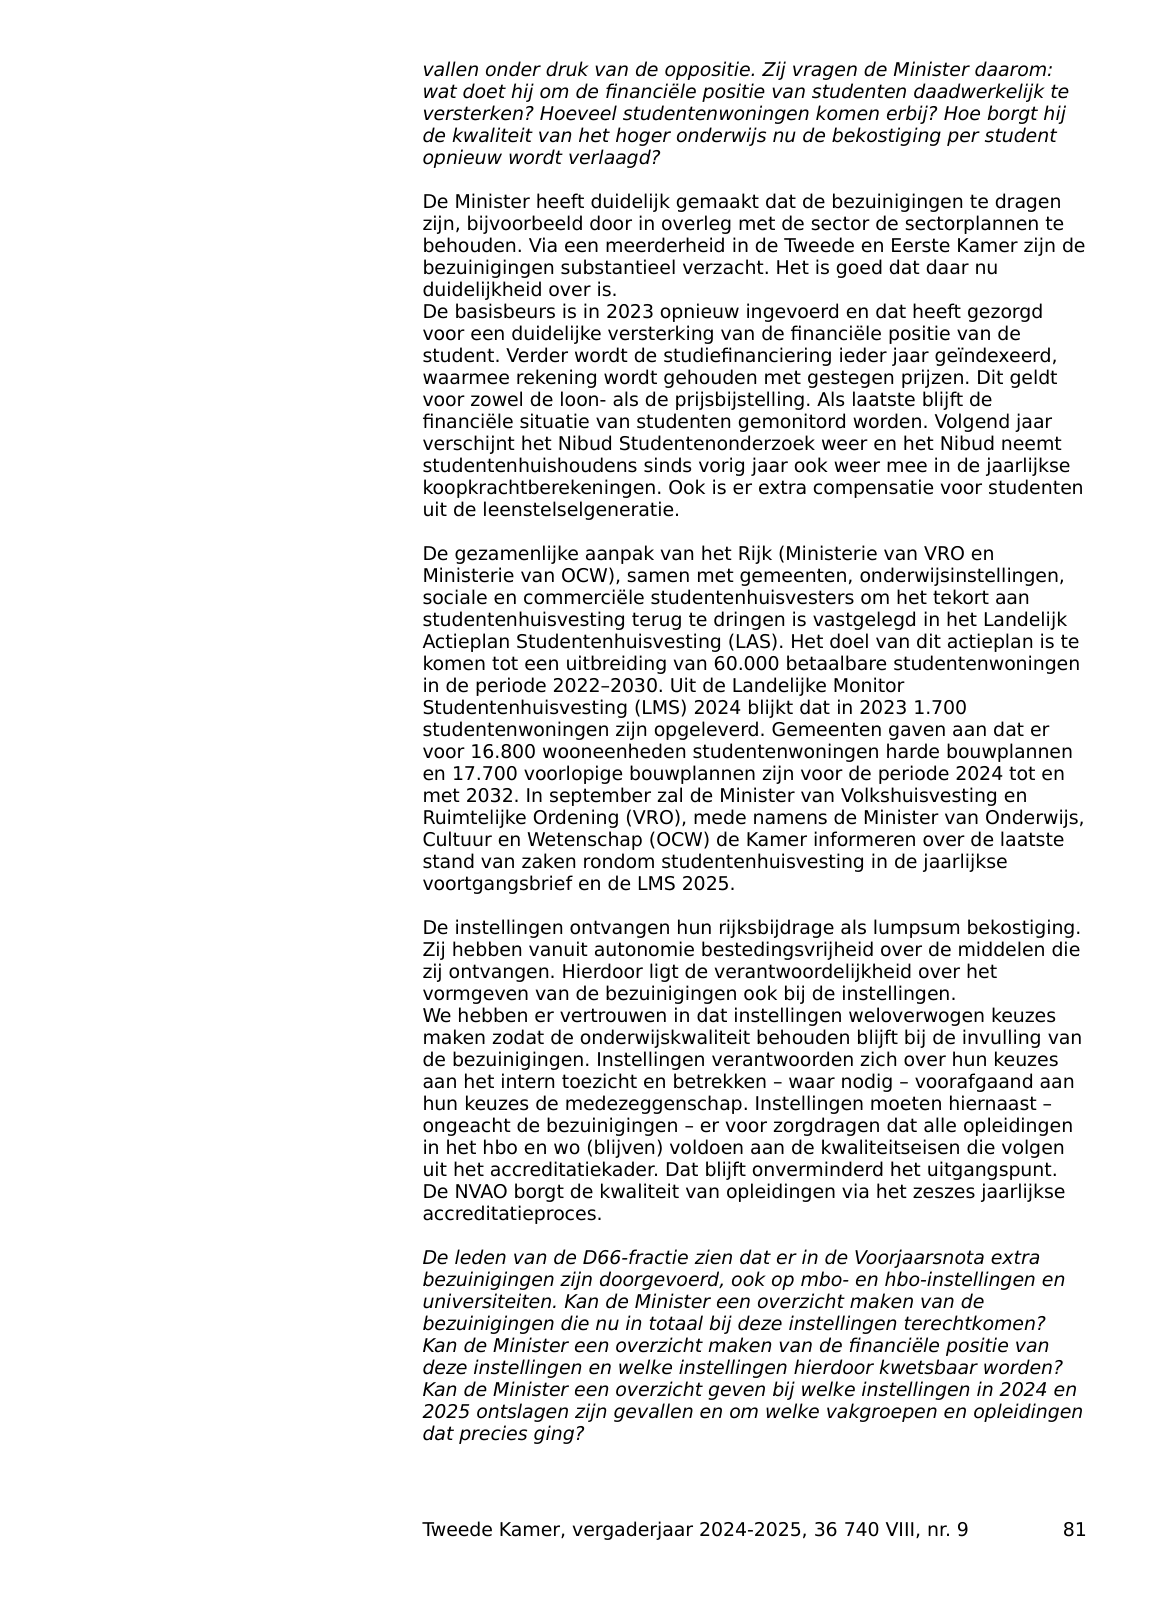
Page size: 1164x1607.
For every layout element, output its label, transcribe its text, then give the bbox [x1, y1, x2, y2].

text De basisbeurs is in 2023 opnieuw ingevoerd en dat heeft gezorgd voor een duidelijke versterking van de financiële positie van de student. Verder wordt de studiefinanciering ieder jaar geïndexeerd, waarmee rekening wordt gehouden met gestegen prijzen. Dit geldt voor zowel de loon- als de prijsbijstelling. Als laatste blijft de financiële situatie van studenten gemonitord worden. Volgend jaar verschijnt het Nibud Studentenonderzoek weer en het Nibud neemt studentenhuishoudens sinds vorig jaar ook weer mee in de jaarlijkse koopkrachtberekeningen. Ook is er extra compensatie voor studenten uit de leenstelselgeneratie. [422, 301, 1087, 521]
text De Minister heeft duidelijk gemaakt dat de bezuinigingen te dragen zijn, bijvoorbeeld door in overleg met de sector de sectorplannen te behouden. Via een meerderheid in de Tweede en Eerste Kamer zijn de bezuinigingen substantieel verzacht. Het is goed dat daar nu duidelijkheid over is. [422, 191, 1087, 301]
text vallen onder druk van de oppositie. Zij vragen de Minister daarom: wat doet hij om de financiële positie van studenten daadwerkelijk te versterken? Hoeveel studentenwoningen komen erbij? Hoe borgt hij de kwaliteit van het hoger onderwijs nu de bekostiging per student opnieuw wordt verlaagd? [422, 59, 1087, 169]
text De leden van de D66-fractie zien dat er in de Voorjaarsnota extra bezuinigingen zijn doorgevoerd, ook op mbo- en hbo-instellingen en universiteiten. Kan de Minister een overzicht maken van de bezuinigingen die nu in totaal bij deze instellingen terechtkomen? Kan de Minister een overzicht maken van de financiële positie van deze instellingen en welke instellingen hierdoor kwetsbaar worden? Kan de Minister een overzicht geven bij welke instellingen in 2024 en 2025 ontslagen zijn gevallen en om welke vakgroepen en opleidingen dat precies ging? [422, 1247, 1087, 1444]
text De instellingen ontvangen hun rijksbijdrage als lumpsum bekostiging. Zij hebben vanuit autonomie bestedingsvrijheid over de middelen die zij ontvangen. Hierdoor ligt de verantwoordelijkheid over het vormgeven van de bezuinigingen ook bij de instellingen. [422, 917, 1087, 1005]
text De gezamenlijke aanpak van het Rijk (Ministerie van VRO en Ministerie van OCW), samen met gemeenten, onderwijsinstellingen, sociale en commerciële studentenhuisvesters om het tekort aan studentenhuisvesting terug te dringen is vastgelegd in het Landelijk Actieplan Studentenhuisvesting (LAS). Het doel van dit actieplan is te komen tot een uitbreiding van 60.000 betaalbare studentenwoningen in de periode 2022–2030. Uit de Landelijke Monitor Studentenhuisvesting (LMS) 2024 blijkt dat in 2023 1.700 studentenwoningen zijn opgeleverd. Gemeenten gaven aan dat er voor 16.800 wooneenheden studentenwoningen harde bouwplannen en 17.700 voorlopige bouwplannen zijn voor de periode 2024 tot en met 2032. In september zal de Minister van Volkshuisvesting en Ruimtelijke Ordening (VRO), mede namens de Minister van Onderwijs, Cultuur en Wetenschap (OCW) de Kamer informeren over de laatste stand van zaken rondom studentenhuisvesting in de jaarlijkse voortgangsbrief en de LMS 2025. [422, 543, 1087, 895]
text We hebben er vertrouwen in dat instellingen weloverwogen keuzes maken zodat de onderwijskwaliteit behouden blijft bij de invulling van de bezuinigingen. Instellingen verantwoorden zich over hun keuzes aan het intern toezicht en betrekken – waar nodig – voorafgaand aan hun keuzes de medezeggenschap. Instellingen moeten hiernaast – ongeacht de bezuinigingen – er voor zorgdragen dat alle opleidingen in het hbo en wo (blijven) voldoen aan de kwaliteitseisen die volgen uit het accreditatiekader. Dat blijft onverminderd het uitgangspunt. De NVAO borgt de kwaliteit van opleidingen via het zeszes jaarlijkse accreditatieproces. [422, 1005, 1087, 1224]
